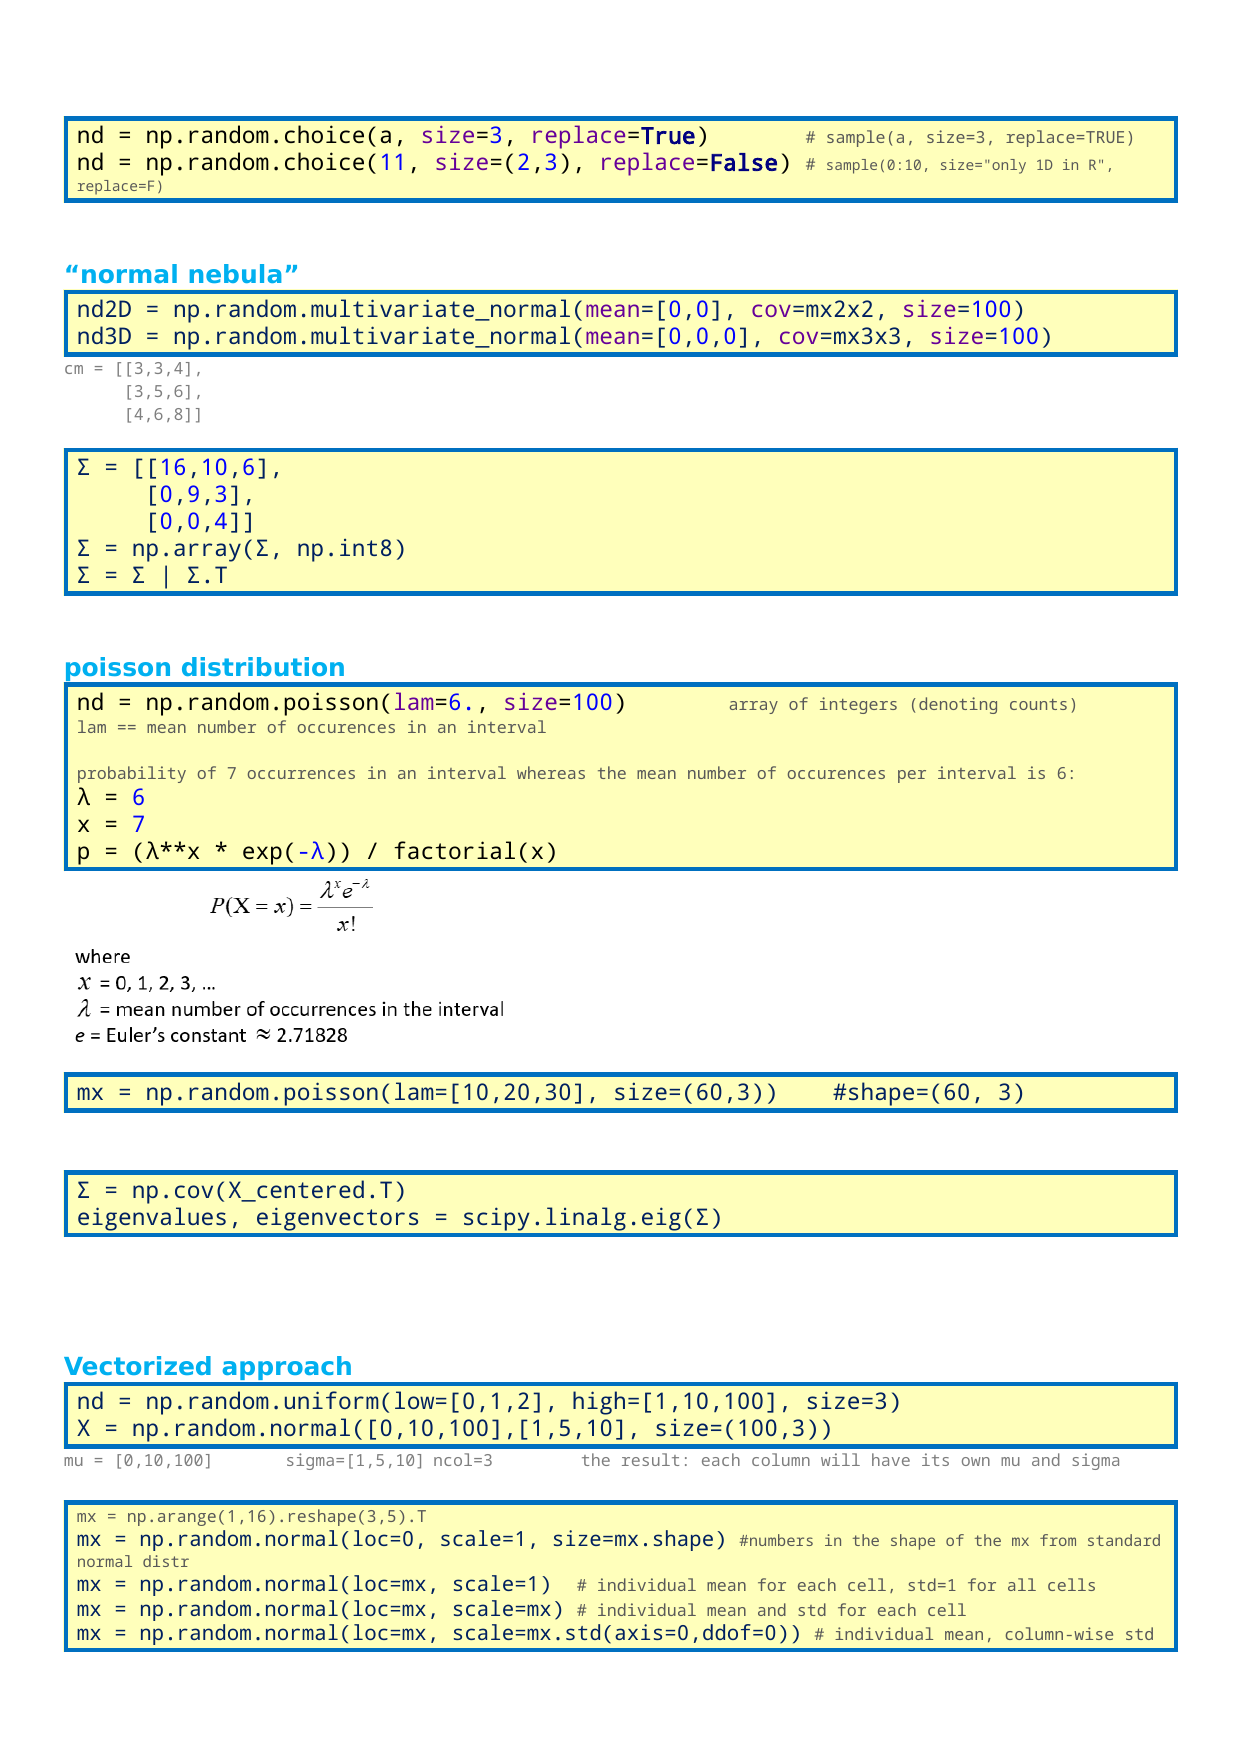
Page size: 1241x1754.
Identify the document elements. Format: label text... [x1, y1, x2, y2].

text cm = [[3,3,4], [63, 357, 1178, 379]
text mx = np.random.normal(loc=mx, scale=mx.std(axis=0,ddof=0)) # individual mean, column-wise std [68, 1614, 1174, 1648]
text mu = [0,10,100] sigma=[1,5,10] ncol=3 the result: each column will have its own mu and sigma [63, 1449, 1178, 1472]
text nd = np.random.choice(a, size=3, replace=True) # sample(a, size=3, replace=TRUE) nd = np.random.choice(11, size=(2,3), replace=False) # sample(0:10, size="only 1D in R", replace=F) [68, 121, 1174, 198]
title “normal nebula” [63, 260, 1178, 289]
text nd = np.random.poisson(lam=6., size=100) array of integers (denoting counts) lam == mean number of occurences in an interval probability of 7 occurrences in an interval whereas the mean number of occurences per interval is 6: λ = 6 x = 7 p = (λ**x * exp(-λ)) / factorial(x) [68, 687, 1174, 867]
text Σ = [[16,10,6], [0,9,3], [0,0,4]] Σ = np.array(Σ, np.int8) Σ = Σ | Σ.T [68, 452, 1174, 591]
text mx = np.random.normal(loc=mx, scale=mx) # individual mean and std for each cell [68, 1590, 1174, 1614]
text eigenvalues, eigenvectors = scipy.linalg.eig(Σ) [68, 1197, 1174, 1233]
text mx = np.arange(1,16).reshape(3,5).T [68, 1505, 1174, 1520]
title poisson distribution [63, 653, 1178, 682]
text mx = np.random.normal(loc=mx, scale=1) # individual mean for each cell, std=1 for all cells [68, 1566, 1174, 1590]
text nd2D = np.random.multivariate_normal(mean=[0,0], cov=mx2x2, size=100) nd3D = np.random.multivariate_normal(mean=[0,0,0], cov=mx3x3, size=100) [68, 294, 1174, 352]
title Vectorized approach [63, 1352, 1178, 1382]
text Σ = np.cov(X_centered.T) [68, 1175, 1174, 1197]
text mx = np.random.normal(loc=0, scale=1, size=mx.shape) #numbers in the shape of the mx from standard normal distr [68, 1520, 1174, 1566]
text X = np.random.normal([0,10,100],[1,5,10], size=(100,3)) [68, 1408, 1174, 1444]
text [4,6,8]] [63, 402, 1178, 425]
text [3,5,6], [63, 379, 1178, 402]
text nd = np.random.uniform(low=[0,1,2], high=[1,10,100], size=3) [68, 1386, 1174, 1408]
text mx = np.random.poisson(lam=[10,20,30], size=(60,3)) #shape=(60, 3) [68, 1077, 1174, 1108]
picture [63, 871, 511, 1044]
